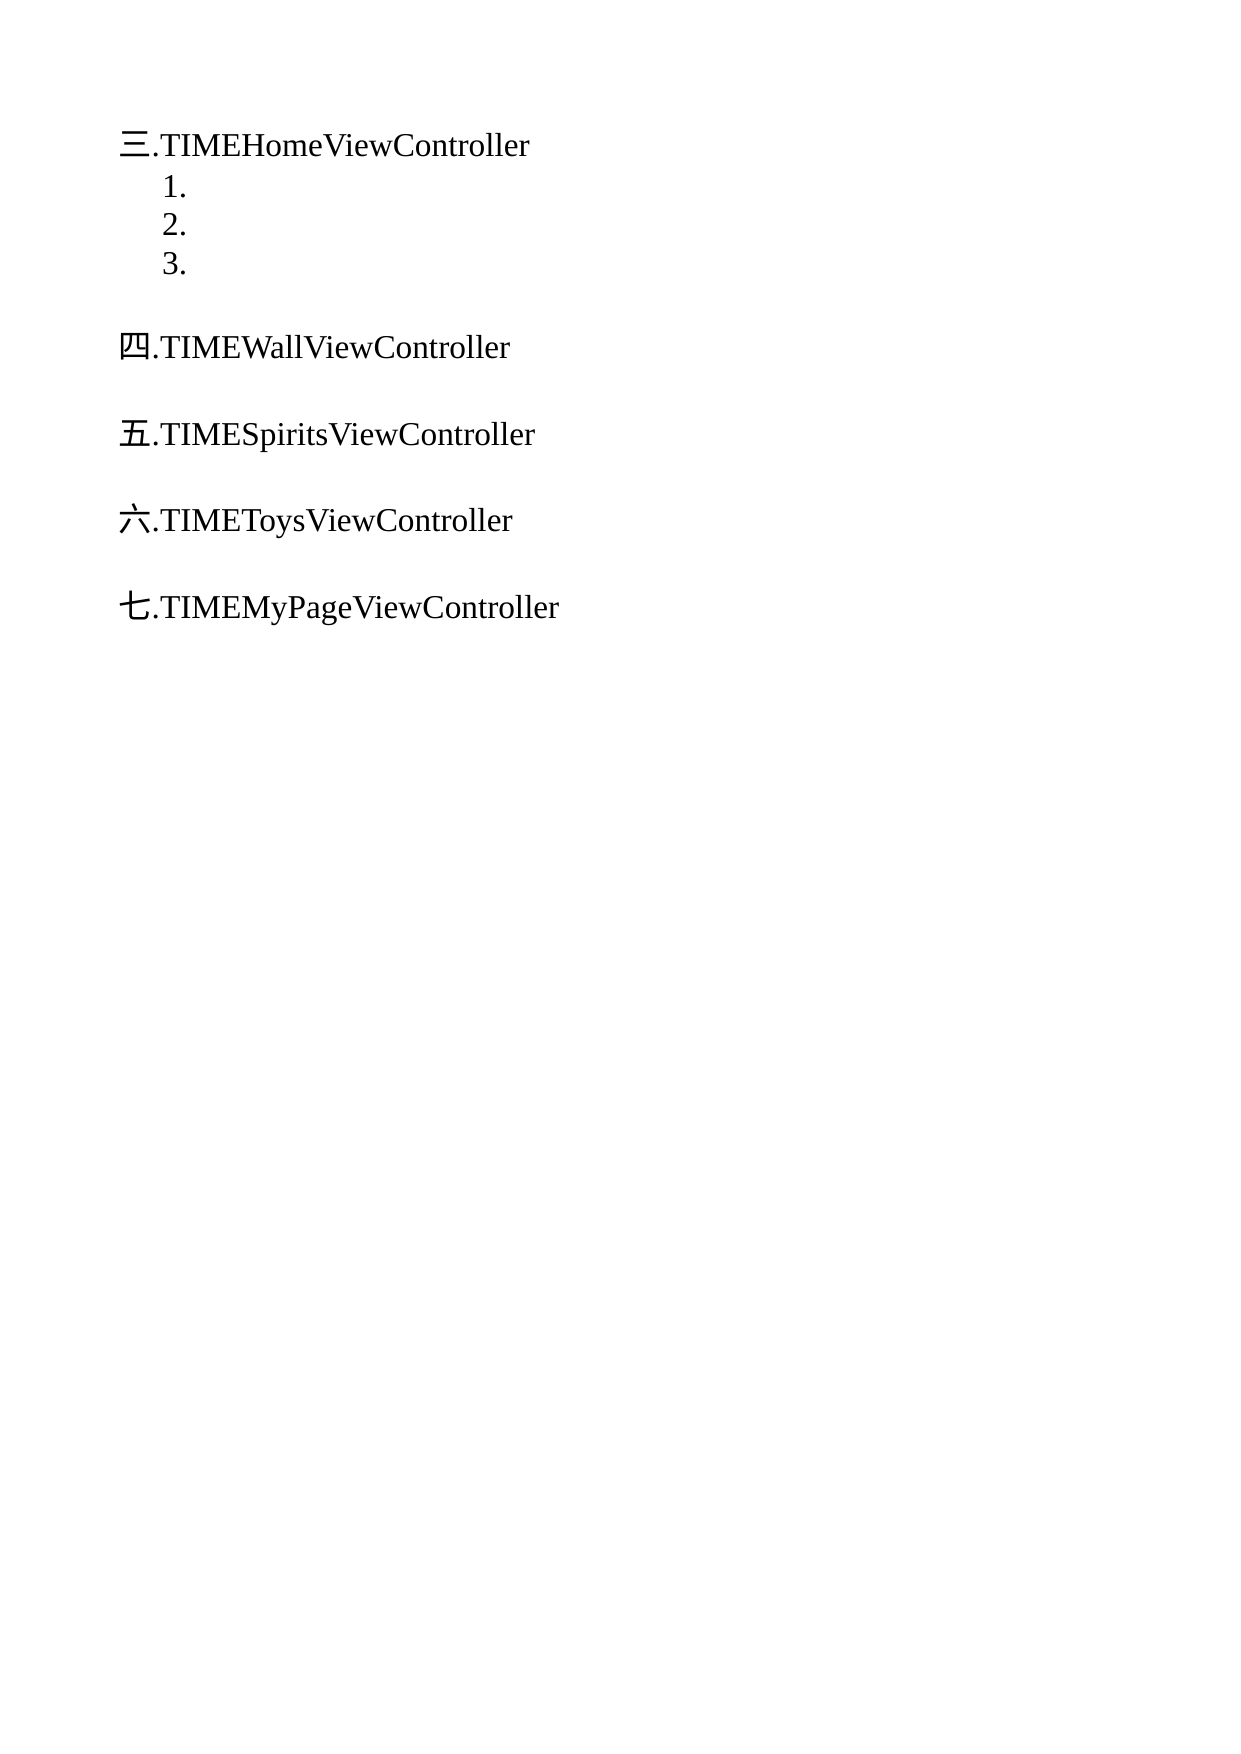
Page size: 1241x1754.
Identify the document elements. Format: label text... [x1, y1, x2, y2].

text 3. [118, 243, 1122, 281]
text 2. [118, 205, 1122, 243]
text 三.TIMEHomeViewController [118, 118, 1122, 166]
text 四.TIMEWallViewController [118, 320, 1122, 368]
text 七.TIMEMyPageViewController [118, 579, 1122, 628]
text 六.TIMEToysViewController [118, 493, 1122, 541]
text 五.TIMESpiritsViewController [118, 406, 1122, 454]
text 1. [118, 166, 1122, 205]
